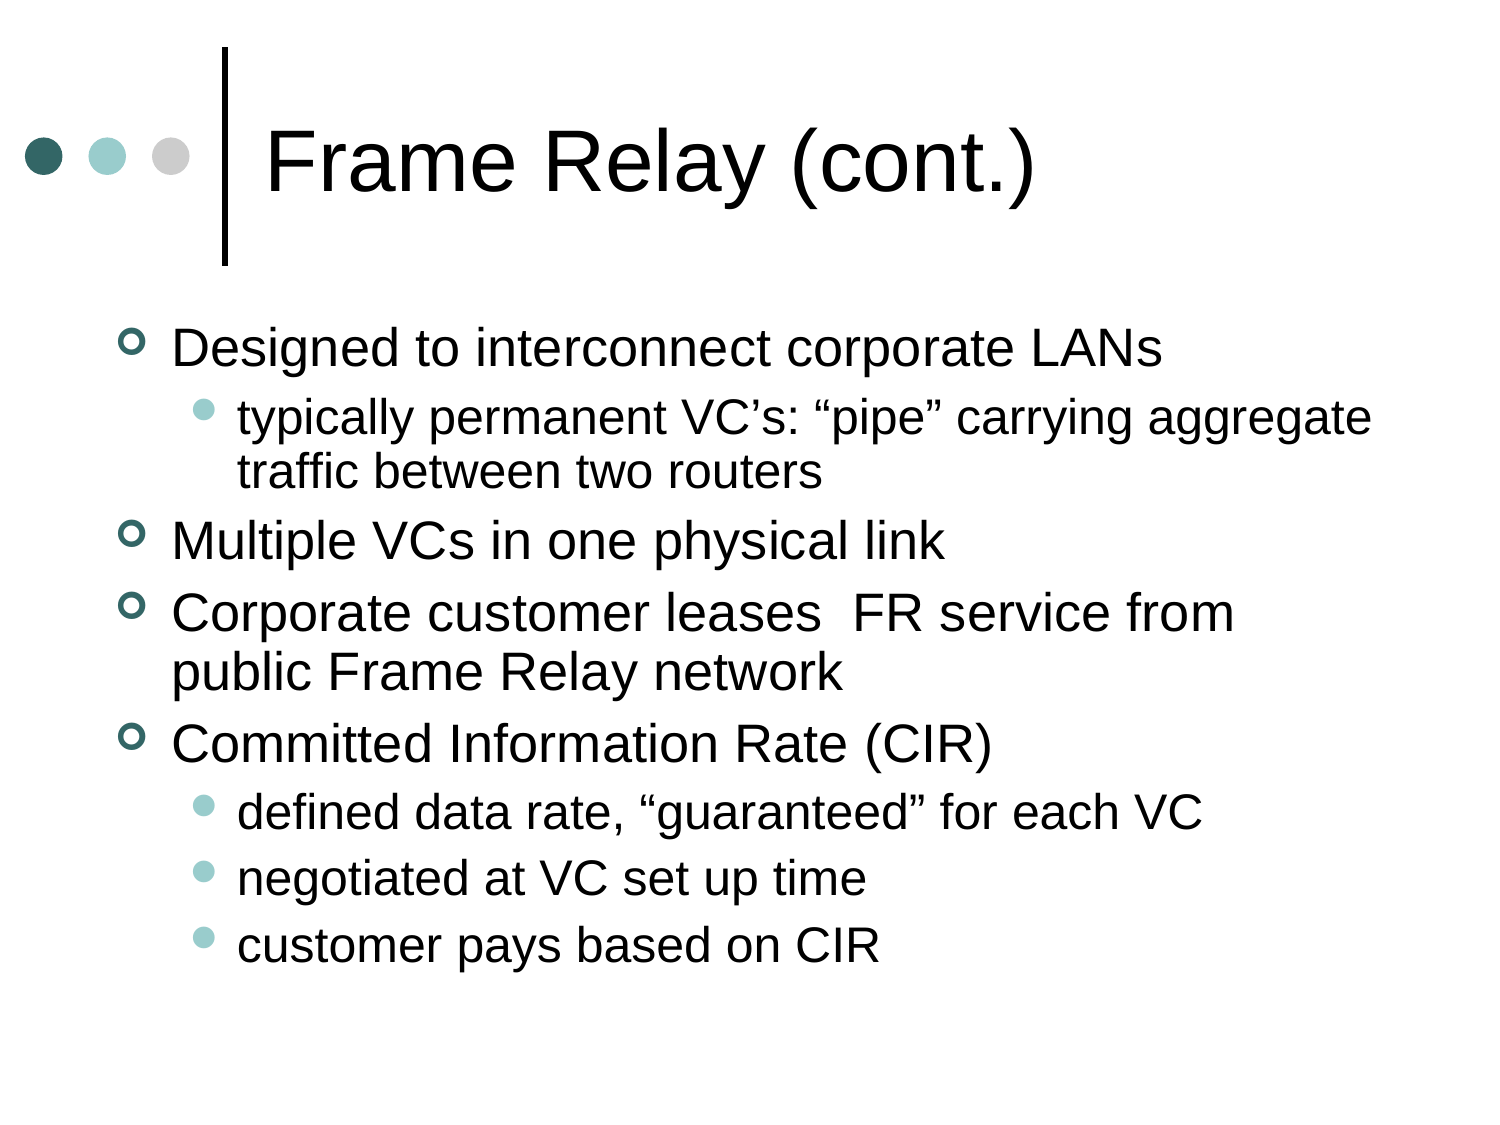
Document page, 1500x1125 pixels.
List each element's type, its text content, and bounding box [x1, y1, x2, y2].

list Designed to interconnect corporate LANs typically permanent VC’s: “pipe” carrying aggregate traffic between two routers Multiple VCs in one physical link Corporate customer leases FR service from public Frame Relay network Committed Information Rate (CIR) defined data rate, “guaranteed” for each VC negotiated at VC set up time customer pays based on CIR [100, 312, 1400, 988]
title Frame Relay (cont.) [249, 31, 1401, 282]
